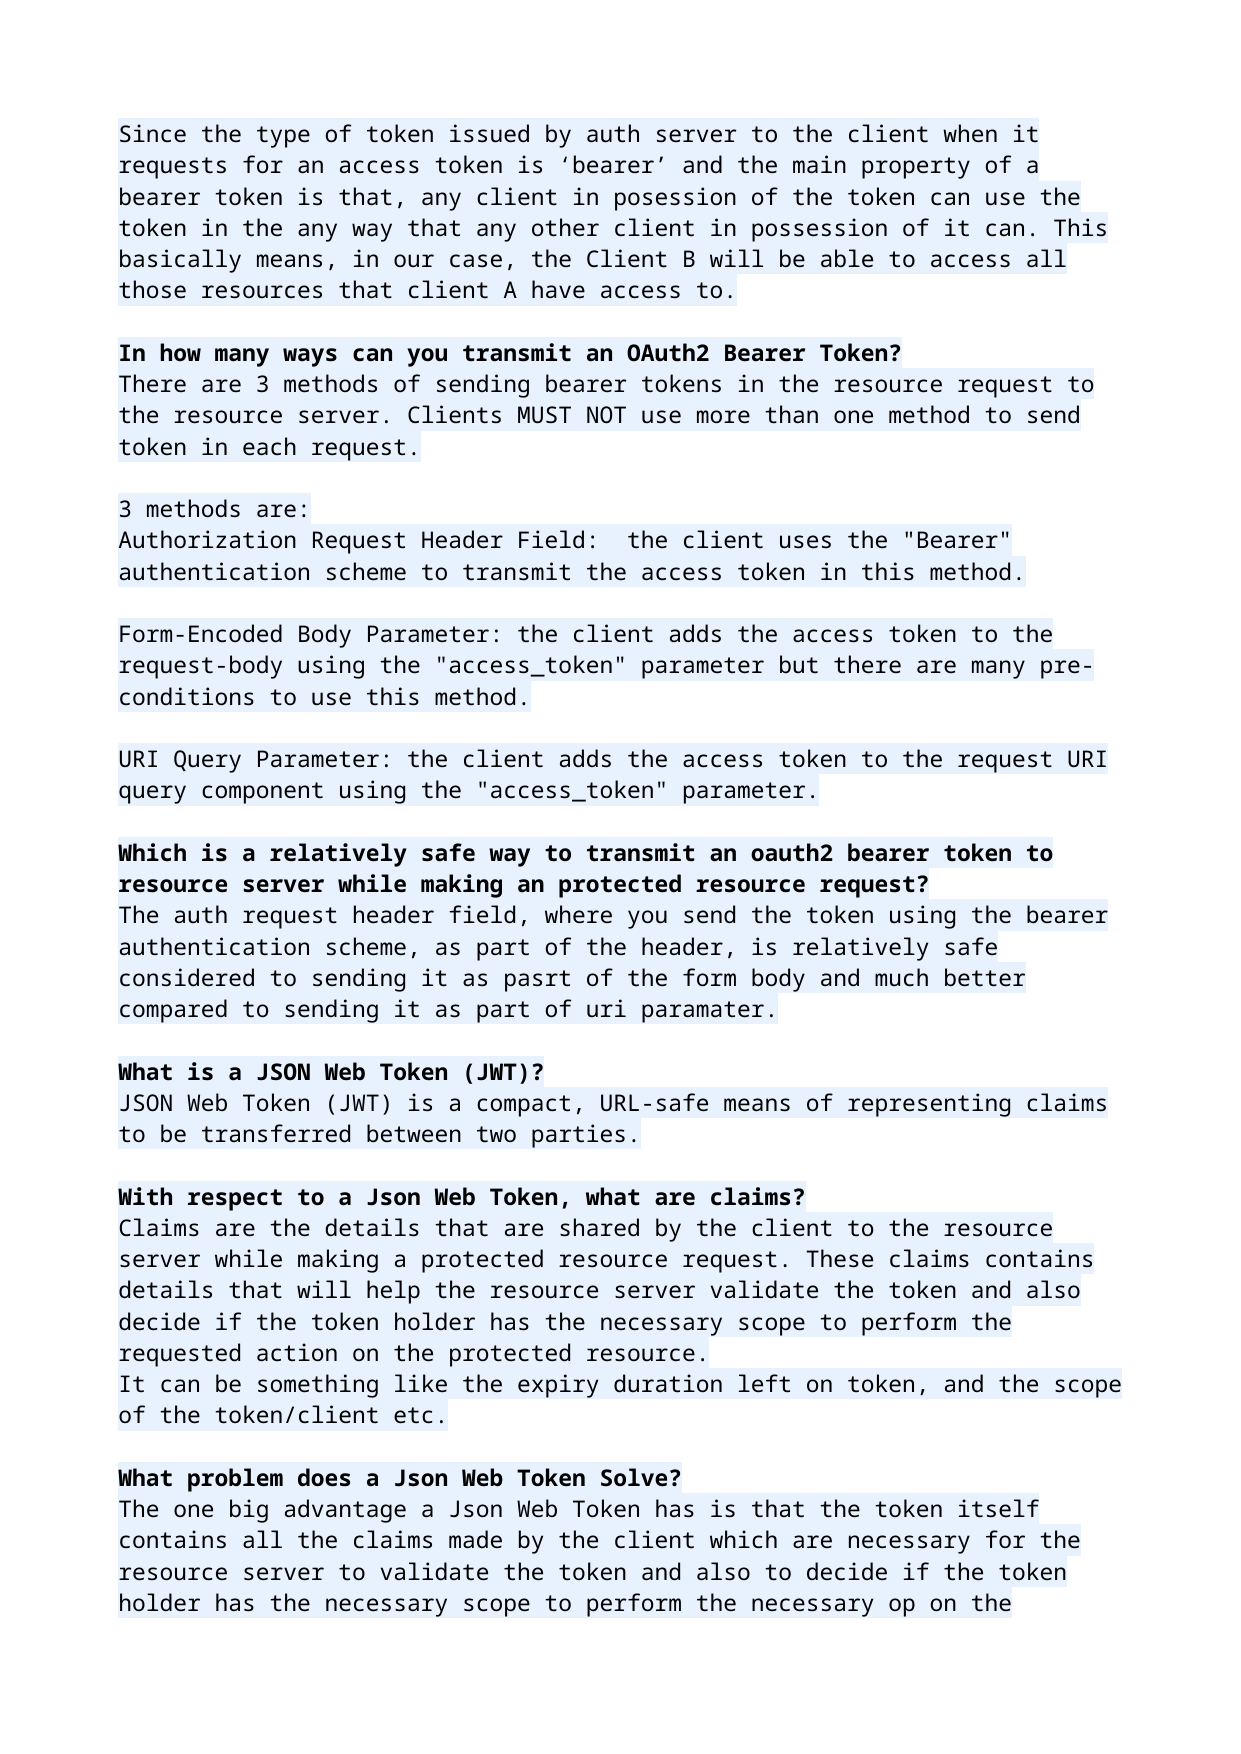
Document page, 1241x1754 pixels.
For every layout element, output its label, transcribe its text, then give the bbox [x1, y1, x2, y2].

text JSON Web Token (JWT) is a compact, URL-safe means of representing claims to be transferred between two parties. [118, 1087, 1122, 1149]
text The one big advantage a Json Web Token has is that the token itself contains all the claims made by the client which are necessary for the resource server to validate the token and also to decide if the token holder has the necessary scope to perform the necessary op on the [118, 1493, 1122, 1618]
text Which is a relatively safe way to transmit an oauth2 bearer token to resource server while making an protected resource request? [118, 837, 1122, 899]
text Claims are the details that are shared by the client to the resource server while making a protected resource request. These claims contains details that will help the resource server validate the token and also decide if the token holder has the necessary scope to perform the requested action on the protected resource. [118, 1212, 1122, 1368]
text What problem does a Json Web Token Solve? [118, 1462, 1122, 1493]
text Form-Encoded Body Parameter: the client adds the access token to the request-body using the "access_token" parameter but there are many pre-conditions to use this method. [118, 618, 1122, 712]
text What is a JSON Web Token (JWT)? [118, 1056, 1122, 1087]
text It can be something like the expiry duration left on token, and the scope of the token/client etc. [118, 1368, 1122, 1431]
text Since the type of token issued by auth server to the client when it requests for an access token is ‘bearer’ and the main property of a bearer token is that, any client in posession of the token can use the token in the any way that any other client in possession of it can. This basically means, in our case, the Client B will be able to access all those resources that client A have access to. [118, 118, 1122, 306]
text 3 methods are: [118, 493, 1122, 524]
text There are 3 methods of sending bearer tokens in the resource request to the resource server. Clients MUST NOT use more than one method to send token in each request. [118, 368, 1122, 462]
text In how many ways can you transmit an OAuth2 Bearer Token? [118, 337, 1122, 368]
text URI Query Parameter: the client adds the access token to the request URI query component using the "access_token" parameter. [118, 743, 1122, 806]
text Authorization Request Header Field: the client uses the "Bearer" authentication scheme to transmit the access token in this method. [118, 524, 1122, 587]
text The auth request header field, where you send the token using the bearer authentication scheme, as part of the header, is relatively safe considered to sending it as pasrt of the form body and much better compared to sending it as part of uri paramater. [118, 899, 1122, 1024]
text With respect to a Json Web Token, what are claims? [118, 1181, 1122, 1212]
